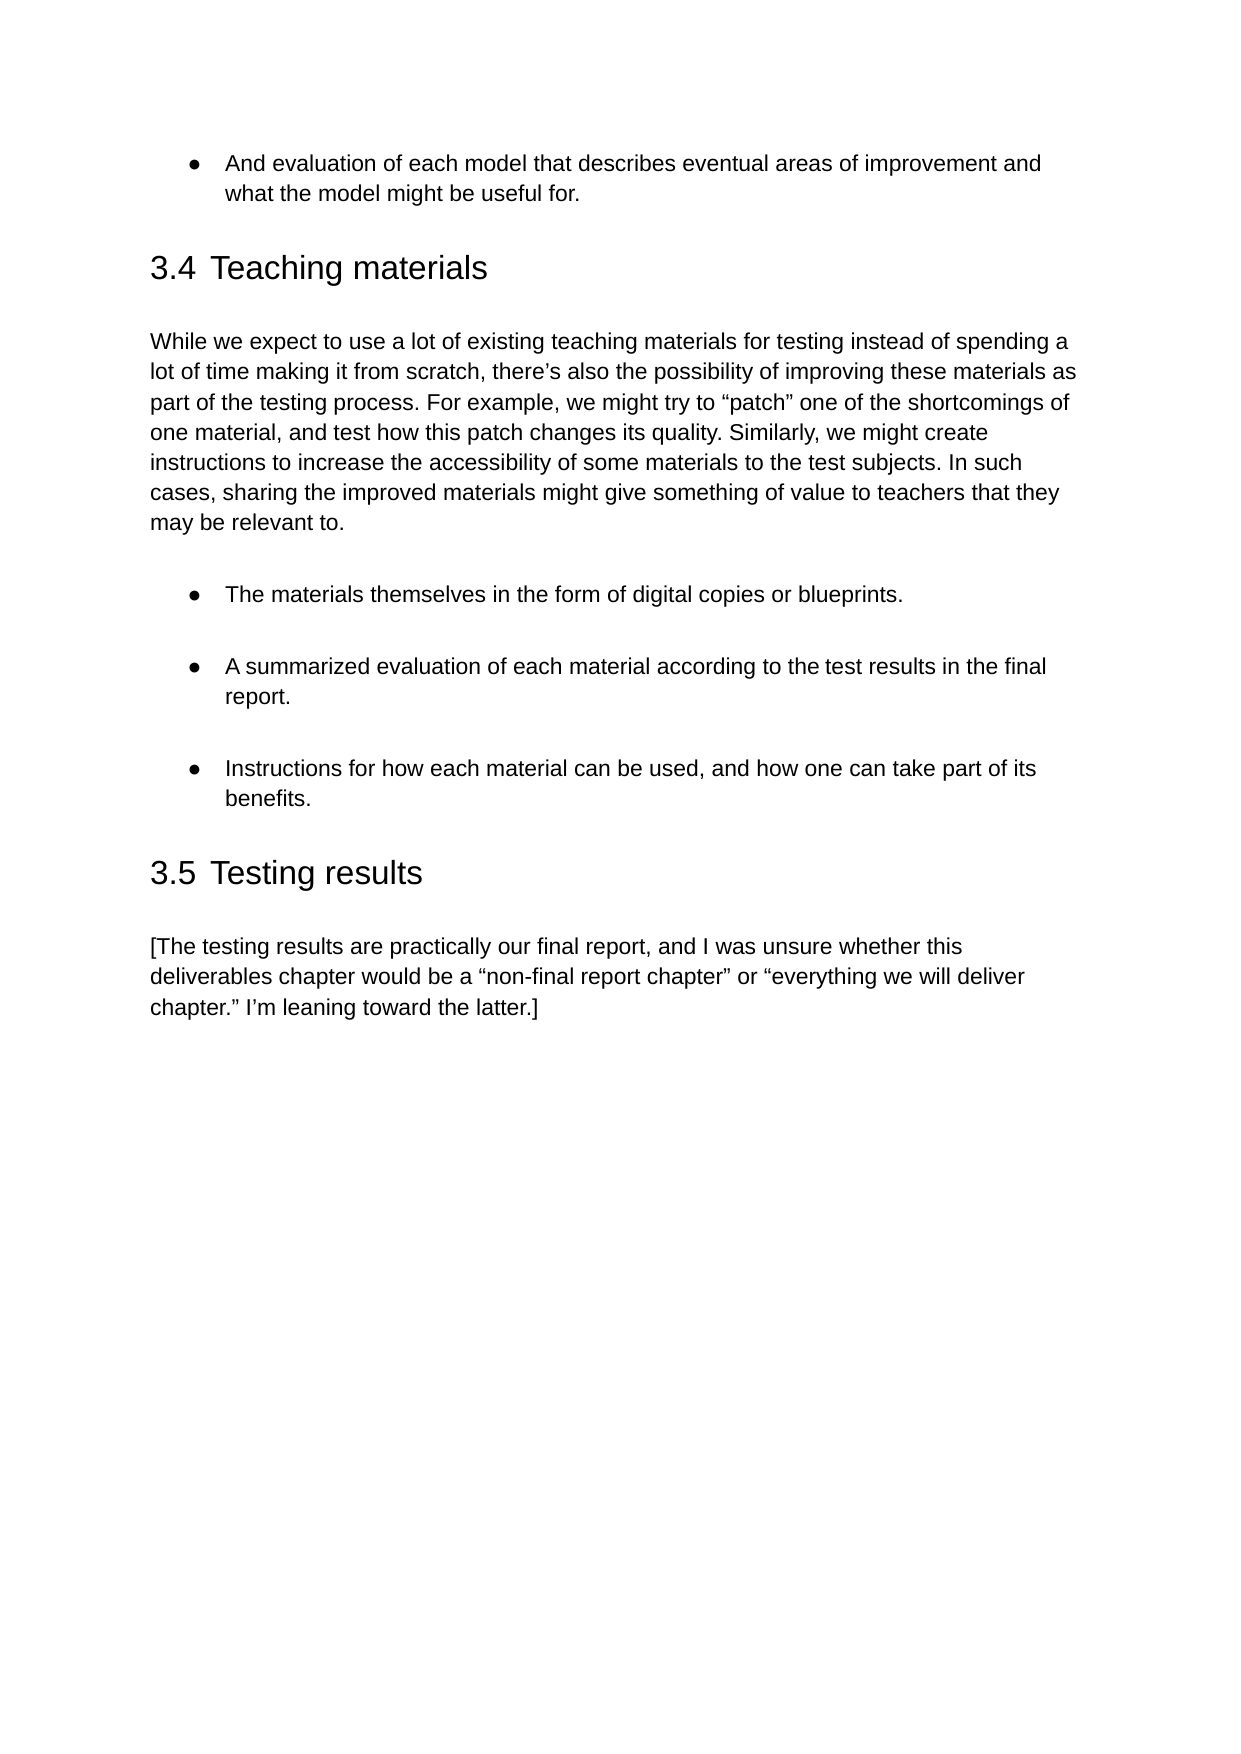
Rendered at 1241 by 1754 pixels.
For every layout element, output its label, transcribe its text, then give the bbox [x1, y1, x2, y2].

list Instructions for how each material can be used, and how one can take part of its benefits. [187, 755, 1090, 812]
text While we expect to use a lot of existing teaching materials for testing instead of spending a lot of time making it from scratch, there’s also the possibility of improving these materials as part of the testing process. For example, we might try to “patch” one of the shortcomings of one material, and test how this patch changes its quality. Similarly, we might create instructions to increase the accessibility of some materials to the test subjects. In such cases, sharing the improved materials might give something of value to teachers that they may be relevant to. [150, 328, 1090, 536]
text [The testing results are practically our final report, and I was unsure whether this deliverables chapter would be a “non-final report chapter” or “everything we will deliver chapter.” I’m leaning toward the latter.] [150, 933, 1090, 1020]
subtitle Testing results [150, 853, 1090, 891]
list The materials themselves in the form of digital copies or blueprints. [187, 581, 1090, 607]
list A summarized evaluation of each material according to the test results in the final report. [187, 653, 1090, 709]
subtitle Teaching materials [150, 248, 1090, 286]
list And evaluation of each model that describes eventual areas of improvement and what the model might be useful for. [187, 150, 1090, 207]
